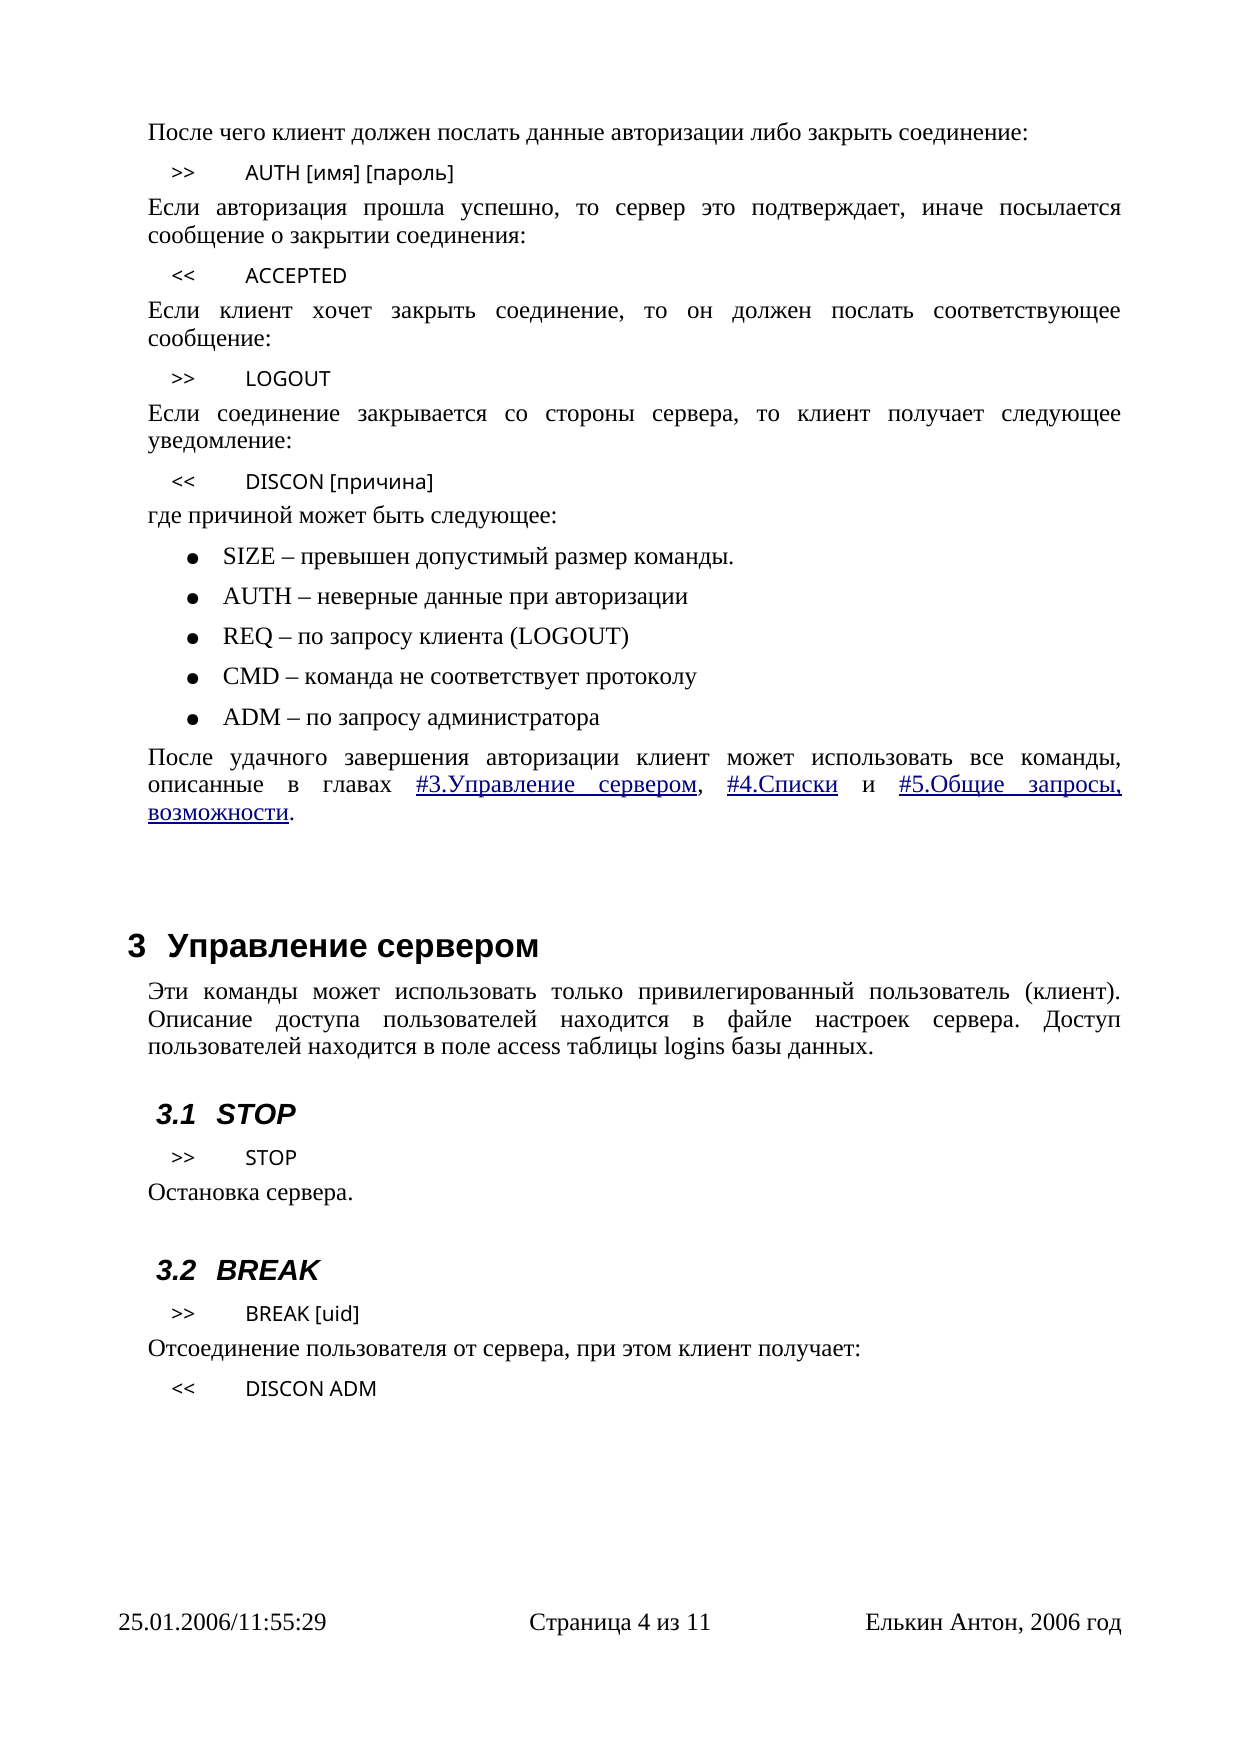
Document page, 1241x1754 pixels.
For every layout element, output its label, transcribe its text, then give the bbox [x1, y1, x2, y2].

text После удачного завершения авторизации клиент может использовать все команды, описанные в главах #3.Управление сервером, #4.Списки и #5.Общие запросы, возможности. [148, 743, 1122, 826]
list AUTH – неверные данные при авторизации [185, 582, 1122, 610]
text >> BREAK [uid] [171, 1299, 1122, 1327]
text >> LOGOUT [171, 364, 1122, 392]
text >> AUTH [имя] [пароль] [171, 158, 1122, 187]
text Если соединение закрывается со стороны сервера, то клиент получает следующее уведомление: [148, 399, 1122, 454]
text Если клиент хочет закрыть соединение, то он должен послать соответствующее сообщение: [148, 296, 1122, 351]
list SIZE – превышен допустимый размер команды. [185, 542, 1122, 569]
text Эти команды может использовать только привилегированный пользователь (клиент). Описание доступа пользователей находится в файле настроек сервера. Доступ пользователей находится в поле access таблицы logins базы данных. [148, 977, 1122, 1060]
text Если авторизация прошла успешно, то сервер это подтверждает, иначе посылается сообщение о закрытии соединения: [148, 193, 1122, 249]
text где причиной может быть следующее: [148, 502, 1122, 529]
text >> STOP [171, 1143, 1122, 1171]
list REQ – по запросу клиента (LOGOUT) [185, 622, 1122, 650]
subtitle Управление сервером [118, 927, 1122, 964]
text Отсоединение пользователя от сервера, при этом клиент получает: [148, 1334, 1122, 1362]
text После чего клиент должен послать данные авторизации либо закрыть соединение: [148, 118, 1122, 146]
text << DISCON ADM [171, 1374, 1122, 1403]
list ADM – по запросу администратора [185, 703, 1122, 730]
text << ACCEPTED [171, 261, 1122, 289]
list CMD – команда не соответствует протоколу [185, 662, 1122, 690]
text Остановка сервера. [148, 1178, 1122, 1205]
subtitle BREAK [148, 1254, 1122, 1287]
text << DISCON [причина] [171, 467, 1122, 495]
subtitle STOP [148, 1098, 1122, 1130]
